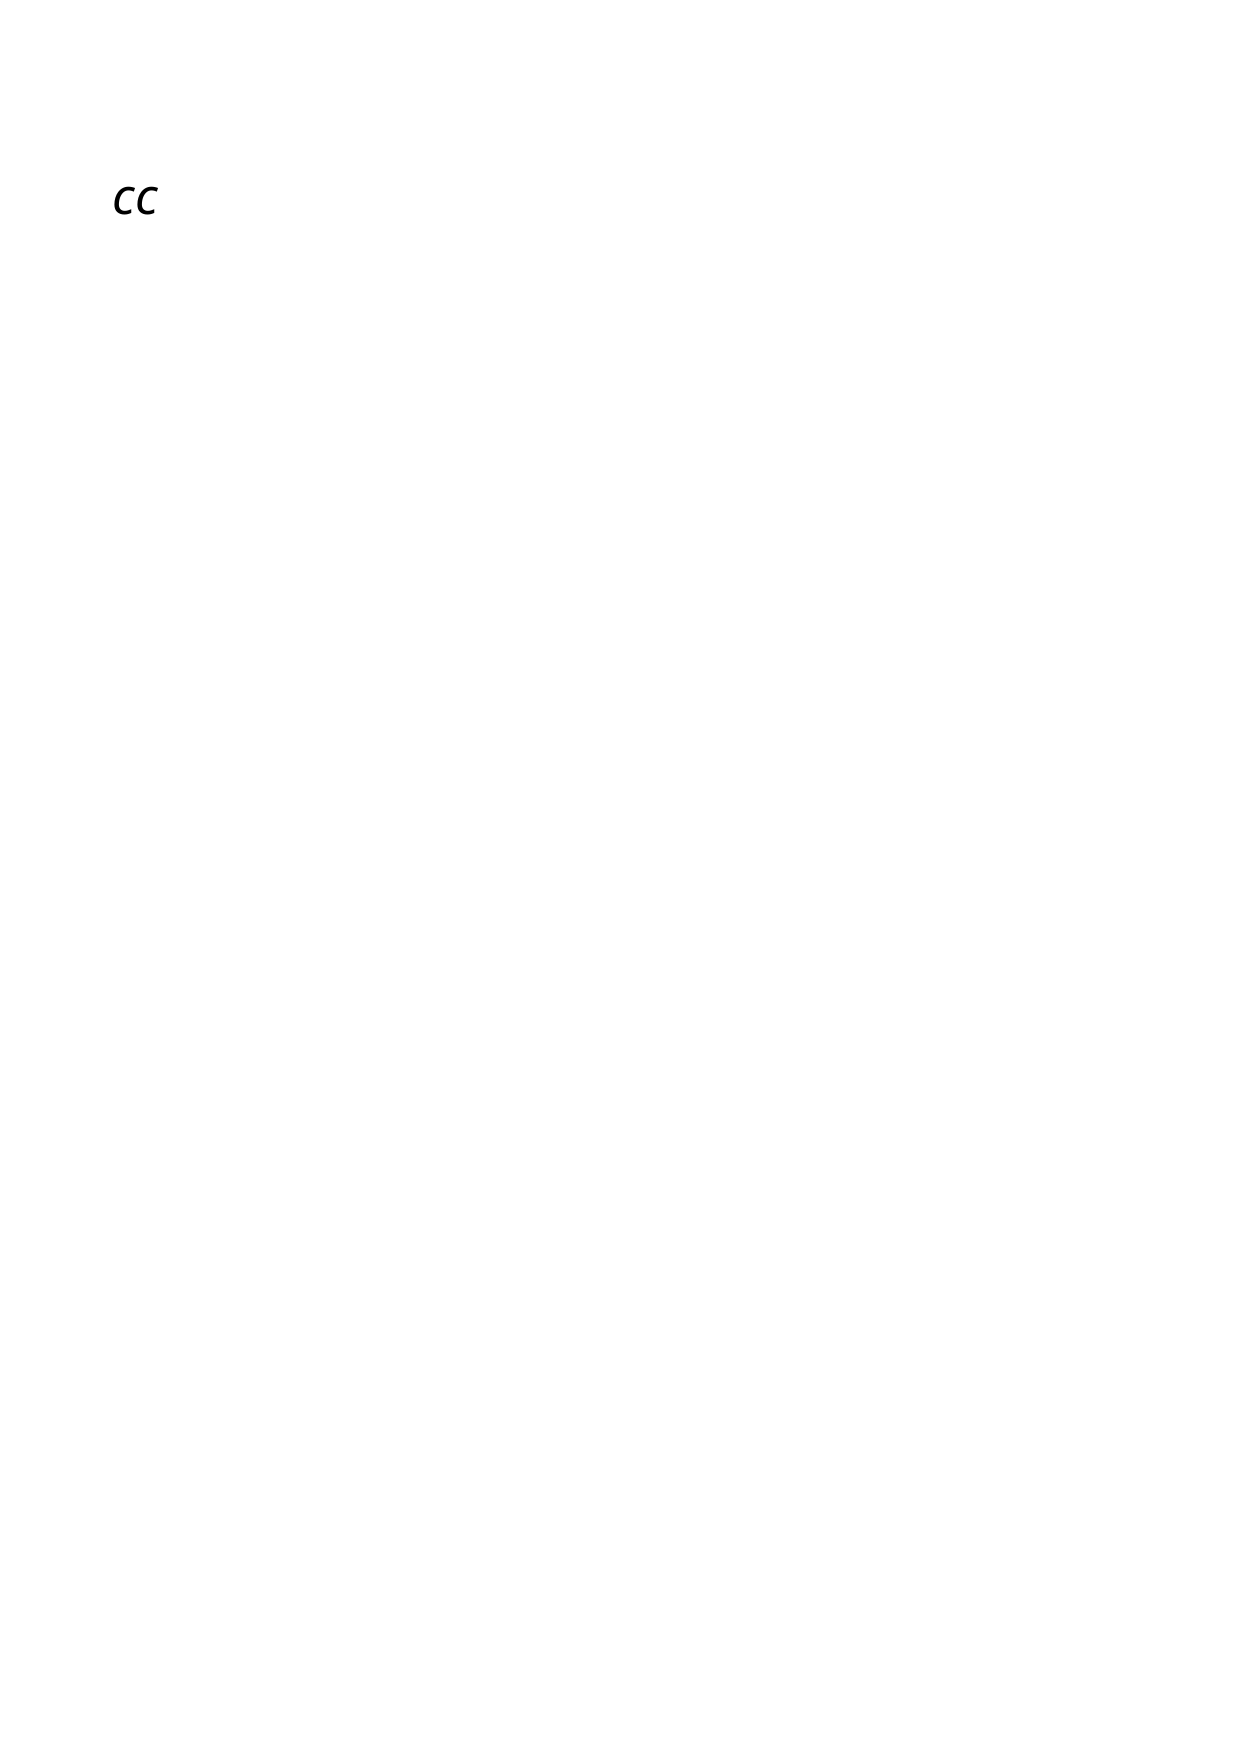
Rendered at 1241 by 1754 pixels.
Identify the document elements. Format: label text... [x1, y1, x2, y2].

text cc [112, 161, 1128, 229]
